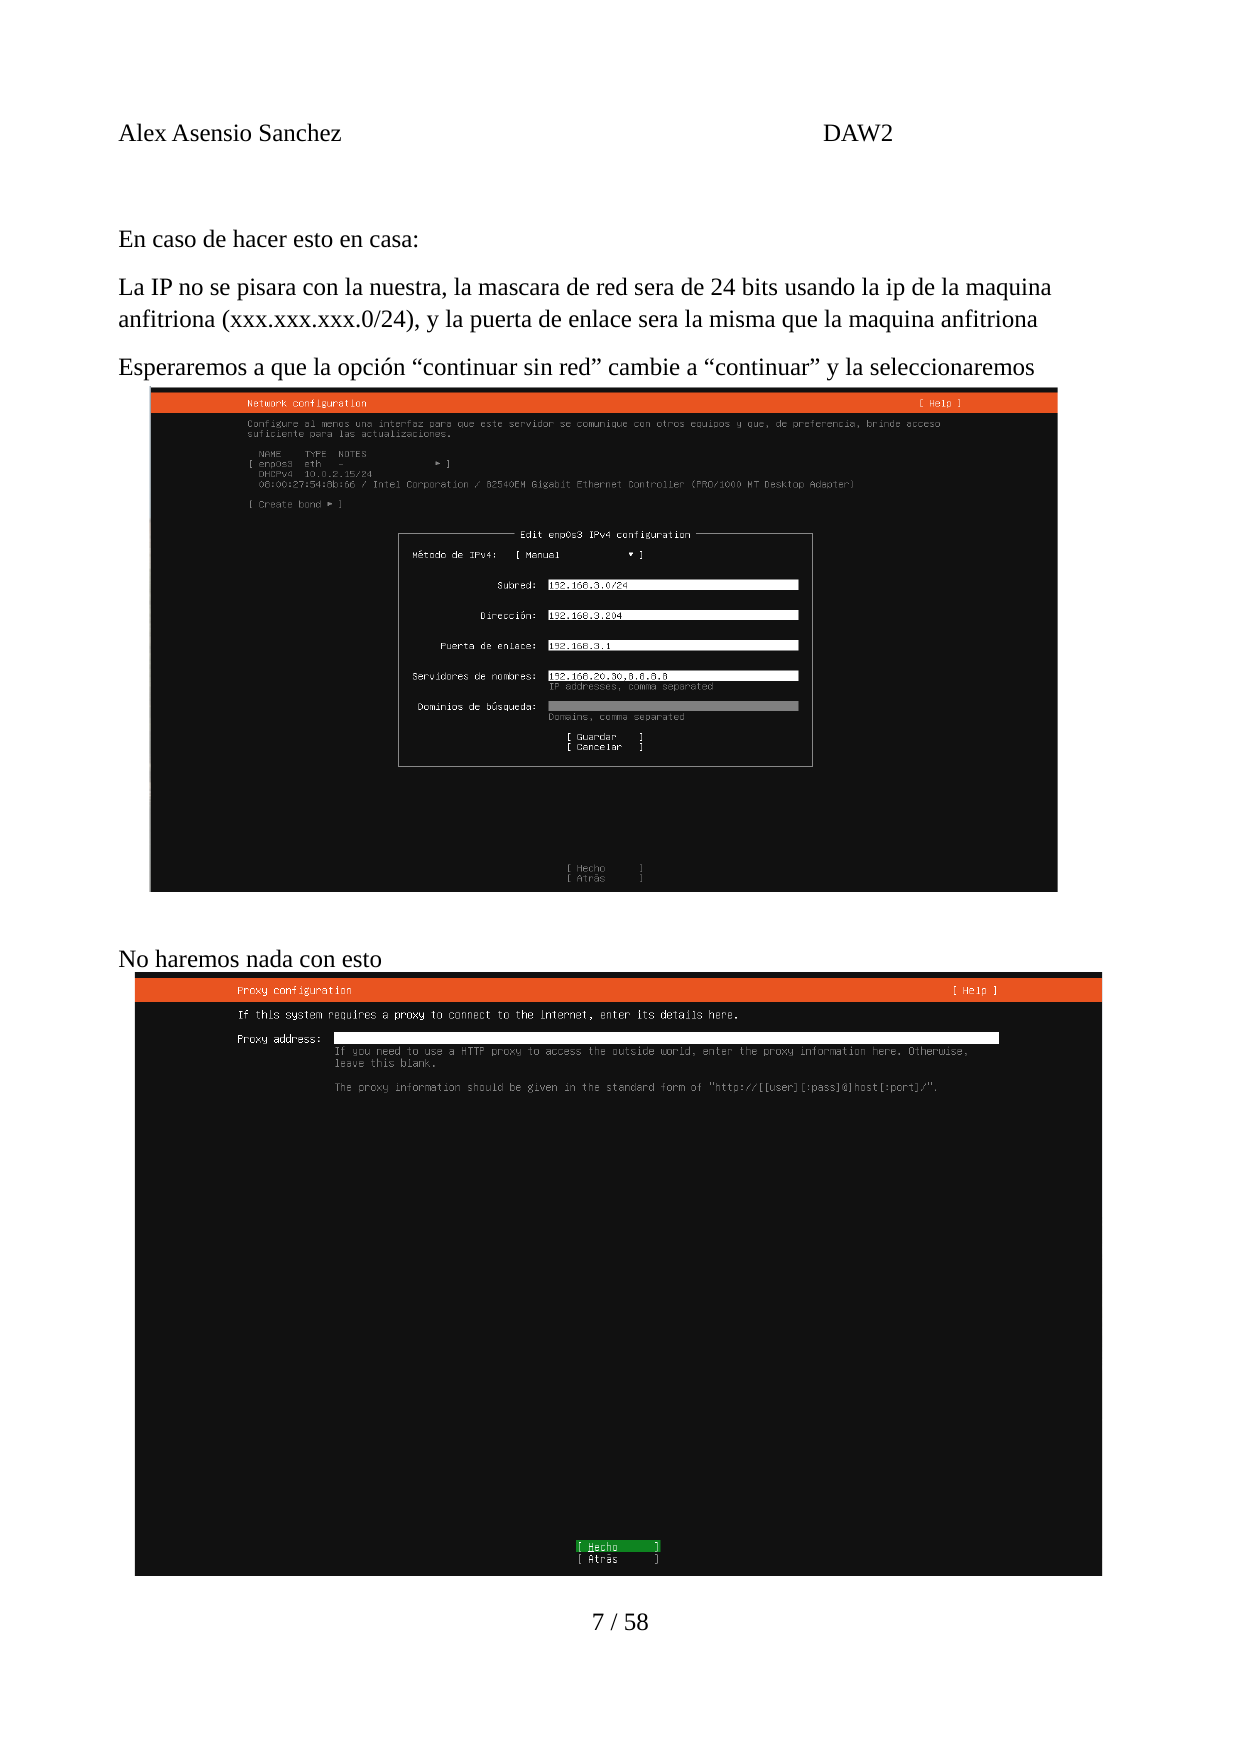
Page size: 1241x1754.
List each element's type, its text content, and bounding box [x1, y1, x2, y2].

text En caso de hacer esto en casa: [118, 224, 1122, 253]
text La IP no se pisara con la nuestra, la mascara de red sera de 24 bits usando la ip de la maquina anfitriona (xxx.xxx.xxx.0/24), y la puerta de enlace sera la misma que la maquina anfitriona [118, 272, 1122, 333]
picture [149, 386, 1058, 892]
text Esperaremos a que la opción “continuar sin red” cambie a “continuar” y la seleccionaremos [118, 352, 1122, 381]
text No haremos nada con esto [118, 944, 1122, 972]
picture [134, 972, 1103, 1576]
